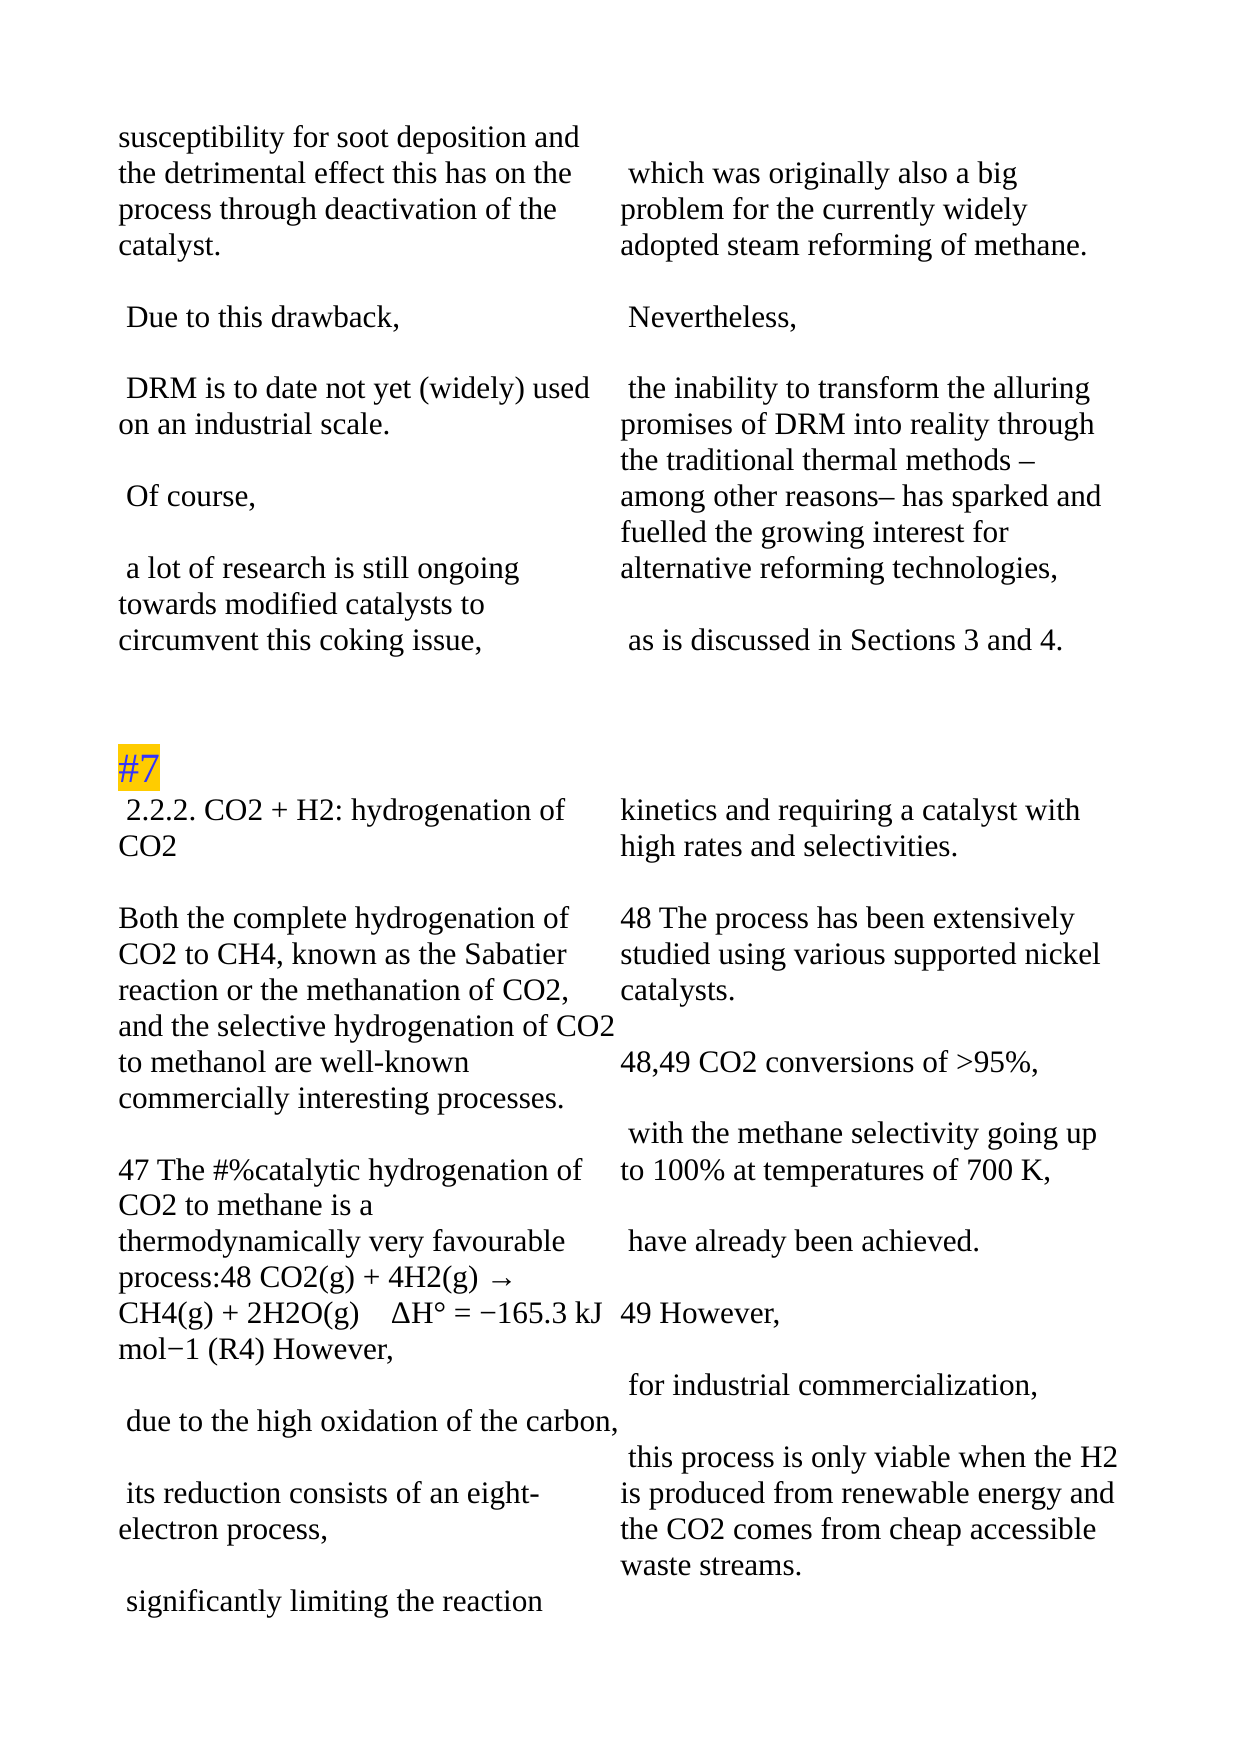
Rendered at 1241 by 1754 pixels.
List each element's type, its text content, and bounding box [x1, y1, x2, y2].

text Both the complete hydrogenation of CO2 to CH4, known as the Sabatier reaction or the methanation of CO2, and the selective hydrogenation of CO2 to methanol are well-known commercially interesting processes. [118, 899, 620, 1115]
text DRM is to date not yet (widely) used on an industrial scale. [118, 370, 620, 442]
text which was originally also a big problem for the currently widely adopted steam reforming of methane. [620, 154, 1122, 262]
text 47 The #%catalytic hydrogenation of CO2 to methane is a thermodynamically very favourable process:48 CO2(g) + 4H2(g) → CH4(g) + 2H2O(g) ΔH° = −165.3 kJ mol−1 (R4) However, [118, 1151, 620, 1366]
text have already been achieved. [620, 1223, 1122, 1258]
text Due to this drawback, [118, 298, 620, 334]
text 48,49 CO2 conversions of >95%, [620, 1043, 1122, 1079]
text kinetics and requiring a catalyst with high rates and selectivities. [620, 791, 1122, 863]
text a lot of research is still ongoing towards modified catalysts to circumvent this coking issue, [118, 549, 620, 657]
text Of course, [118, 477, 620, 513]
text Nevertheless, [620, 298, 1122, 334]
text for industrial commercialization, [620, 1366, 1122, 1402]
text susceptibility for soot deposition and the detrimental effect this has on the process through deactivation of the catalyst. [118, 118, 620, 262]
text 2.2.2. CO2 + H2: hydrogenation of CO2 [118, 791, 620, 863]
text 48 The process has been extensively studied using various supported nickel catalysts. [620, 899, 1122, 1007]
text this process is only viable when the H2 is produced from renewable energy and the CO2 comes from cheap accessible waste streams. [620, 1438, 1122, 1582]
text significantly limiting the reaction [118, 1582, 620, 1618]
text as is discussed in Sections 3 and 4. [620, 621, 1122, 657]
text its reduction consists of an eight-electron process, [118, 1474, 620, 1546]
text with the methane selectivity going up to 100% at temperatures of 700 K, [620, 1115, 1122, 1187]
text #7 [118, 743, 1122, 791]
text due to the high oxidation of the carbon, [118, 1402, 620, 1438]
text 49 However, [620, 1294, 1122, 1330]
text the inability to transform the alluring promises of DRM into reality through the traditional thermal methods – among other reasons– has sparked and fuelled the growing interest for alternative reforming technologies, [620, 370, 1122, 585]
